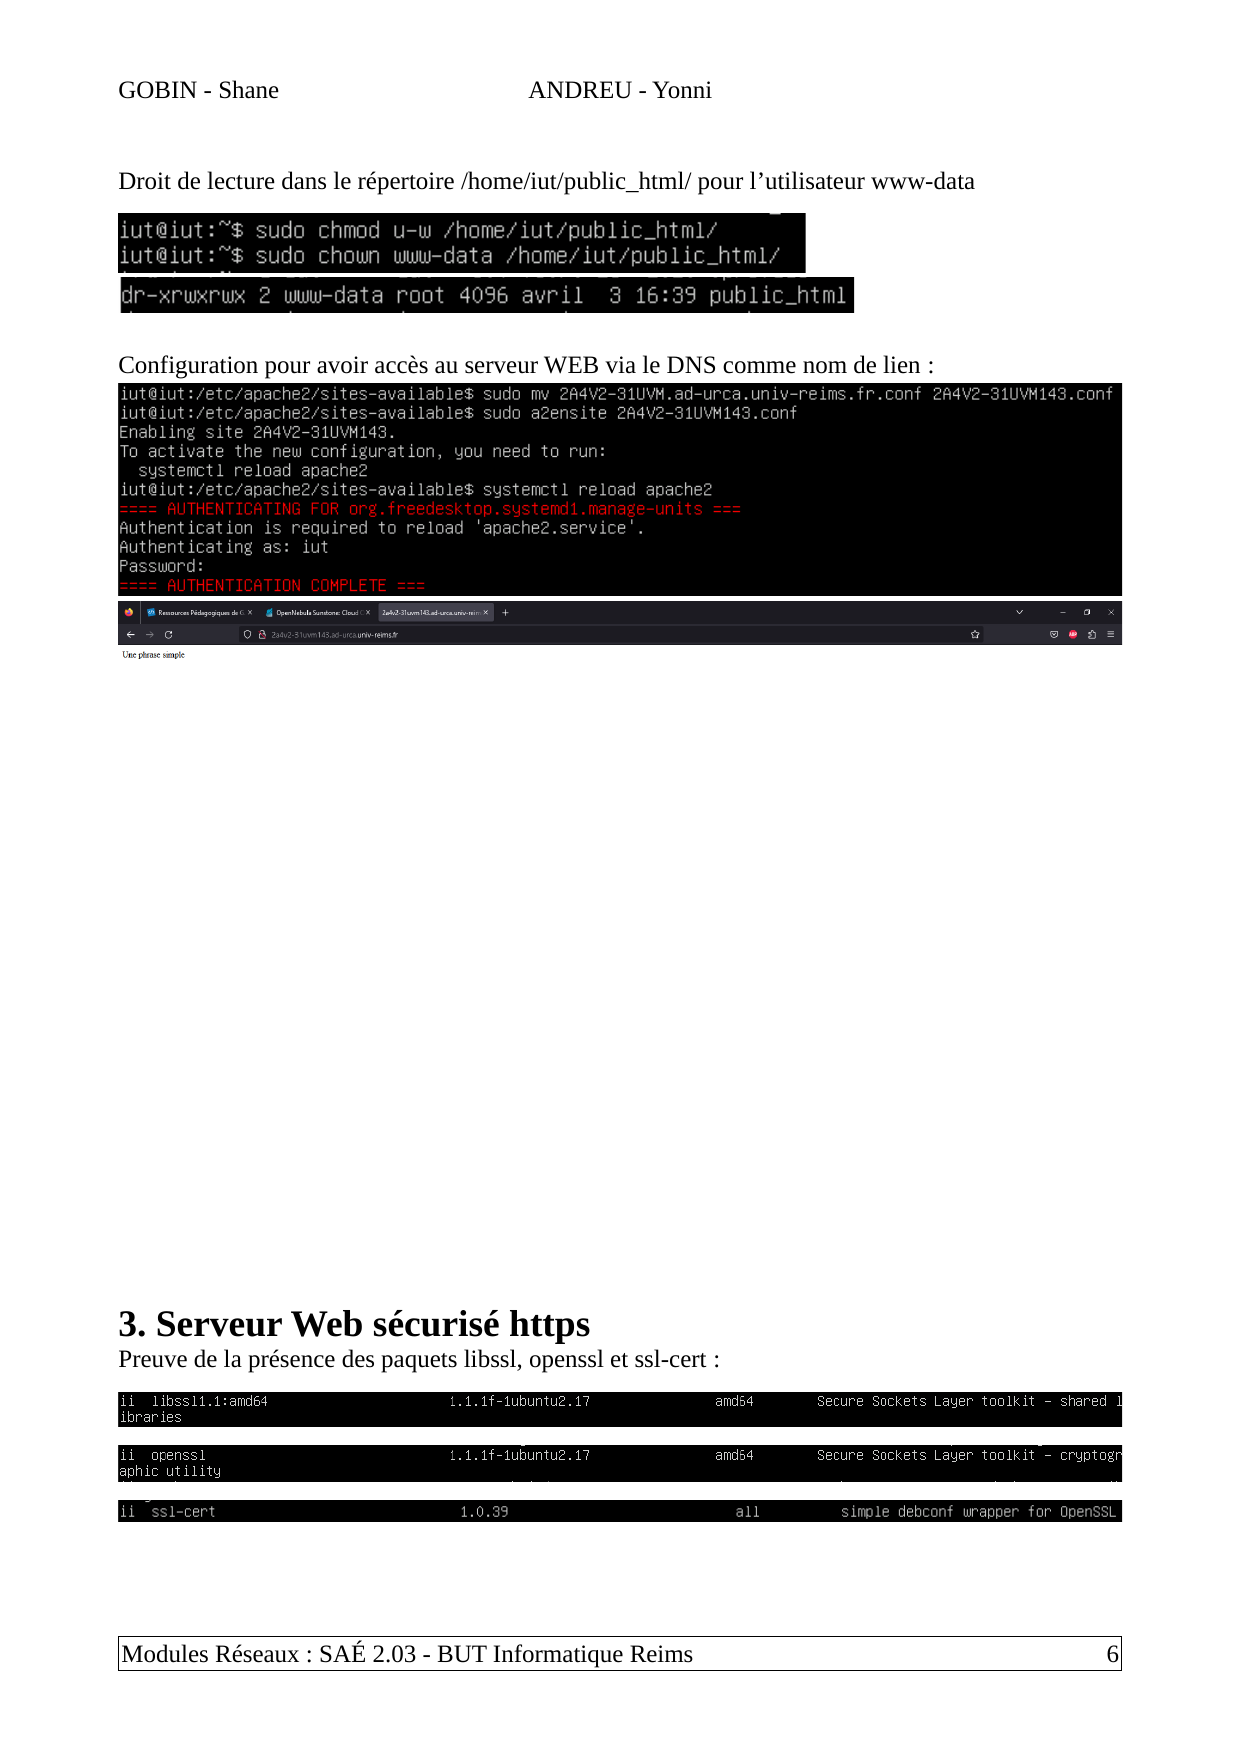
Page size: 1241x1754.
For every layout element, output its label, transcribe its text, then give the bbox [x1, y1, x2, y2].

text Preuve de la présence des paquets libssl, openssl et ssl-cert : [118, 1344, 1122, 1373]
text Configuration pour avoir accès au serveur WEB via le DNS comme nom de lien : [118, 350, 1122, 379]
text Droit de lecture dans le répertoire /home/iut/public_html/ pour l’utilisateur www-data [118, 166, 1122, 194]
subtitle 3. Serveur Web sécurisé https [118, 1301, 1122, 1344]
